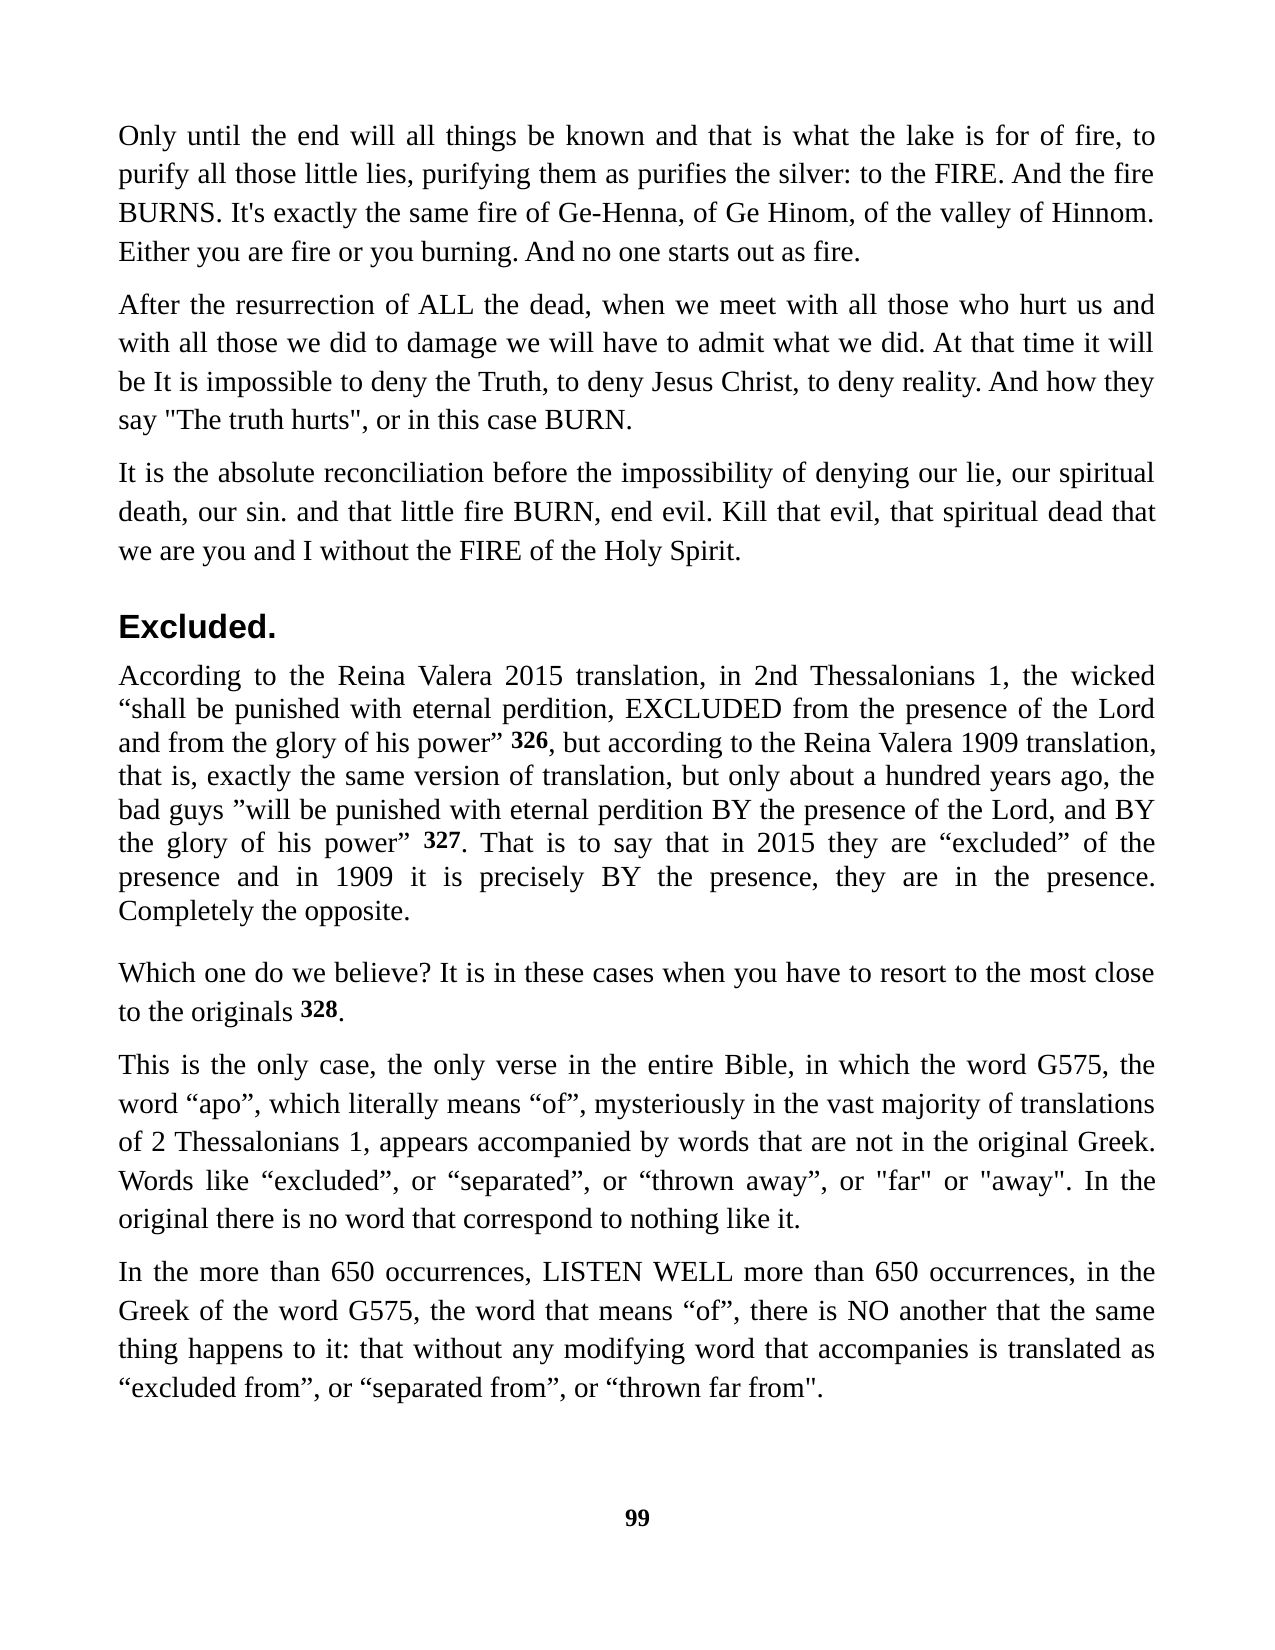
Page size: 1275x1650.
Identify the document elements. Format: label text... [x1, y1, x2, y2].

text In the more than 650 occurrences, LISTEN WELL more than 650 occurrences, in the Greek of the word G575, the word that means “of”, there is NO another that the same thing happens to it: that without any modifying word that accompanies is translated as “excluded from”, or “separated from”, or “thrown far from". [118, 1254, 1157, 1404]
text It is the absolute reconciliation before the impossibility of denying our lie, our spiritual death, our sin. and that little fire BURN, end evil. Kill that evil, that spiritual dead that we are you and I without the FIRE of the Holy Spirit. [118, 456, 1157, 566]
text According to the Reina Valera 2015 translation, in 2nd Thessalonians 1, the wicked “shall be punished with eternal perdition, EXCLUDED from the presence of the Lord and from the glory of his power” , but according to the Reina Valera 1909 translation, that is, exactly the same version of translation, but only about a hundred years ago, the bad guys ”will be punished with eternal perdition BY the presence of the Lord, and BY the glory of his power” . That is to say that in 2015 they are “excluded” of the presence and in 1909 it is precisely BY the presence, they are in the presence. Completely the opposite. [118, 658, 1157, 926]
text After the resurrection of ALL the dead, when we meet with all those who hurt us and with all those we did to damage we will have to admit what we did. At that time it will be It is impossible to deny the Truth, to deny Jesus Christ, to deny reality. And how they say "The truth hurts", or in this case BURN. [118, 287, 1157, 436]
text Only until the end will all things be known and that is what the lake is for of fire, to purify all those little lies, purifying them as purifies the silver: to the FIRE. And the fire BURNS. It's exactly the same fire of Ge-Henna, of Ge Hinom, of the valley of Hinnom. Either you are fire or you burning. And no one starts out as fire. [118, 118, 1157, 267]
text Which one do we believe? It is in these cases when you have to resort to the most close to the originals . [118, 956, 1157, 1028]
text This is the only case, the only verse in the entire Bible, in which the word G575, the word “apo”, which literally means “of”, mysteriously in the vast majority of translations of 2 Thessalonians 1, appears accompanied by words that are not in the original Greek. Words like “excluded”, or “separated”, or “thrown away”, or "far" or "away". In the original there is no word that correspond to nothing like it. [118, 1047, 1157, 1235]
subtitle Excluded. [118, 607, 1157, 645]
